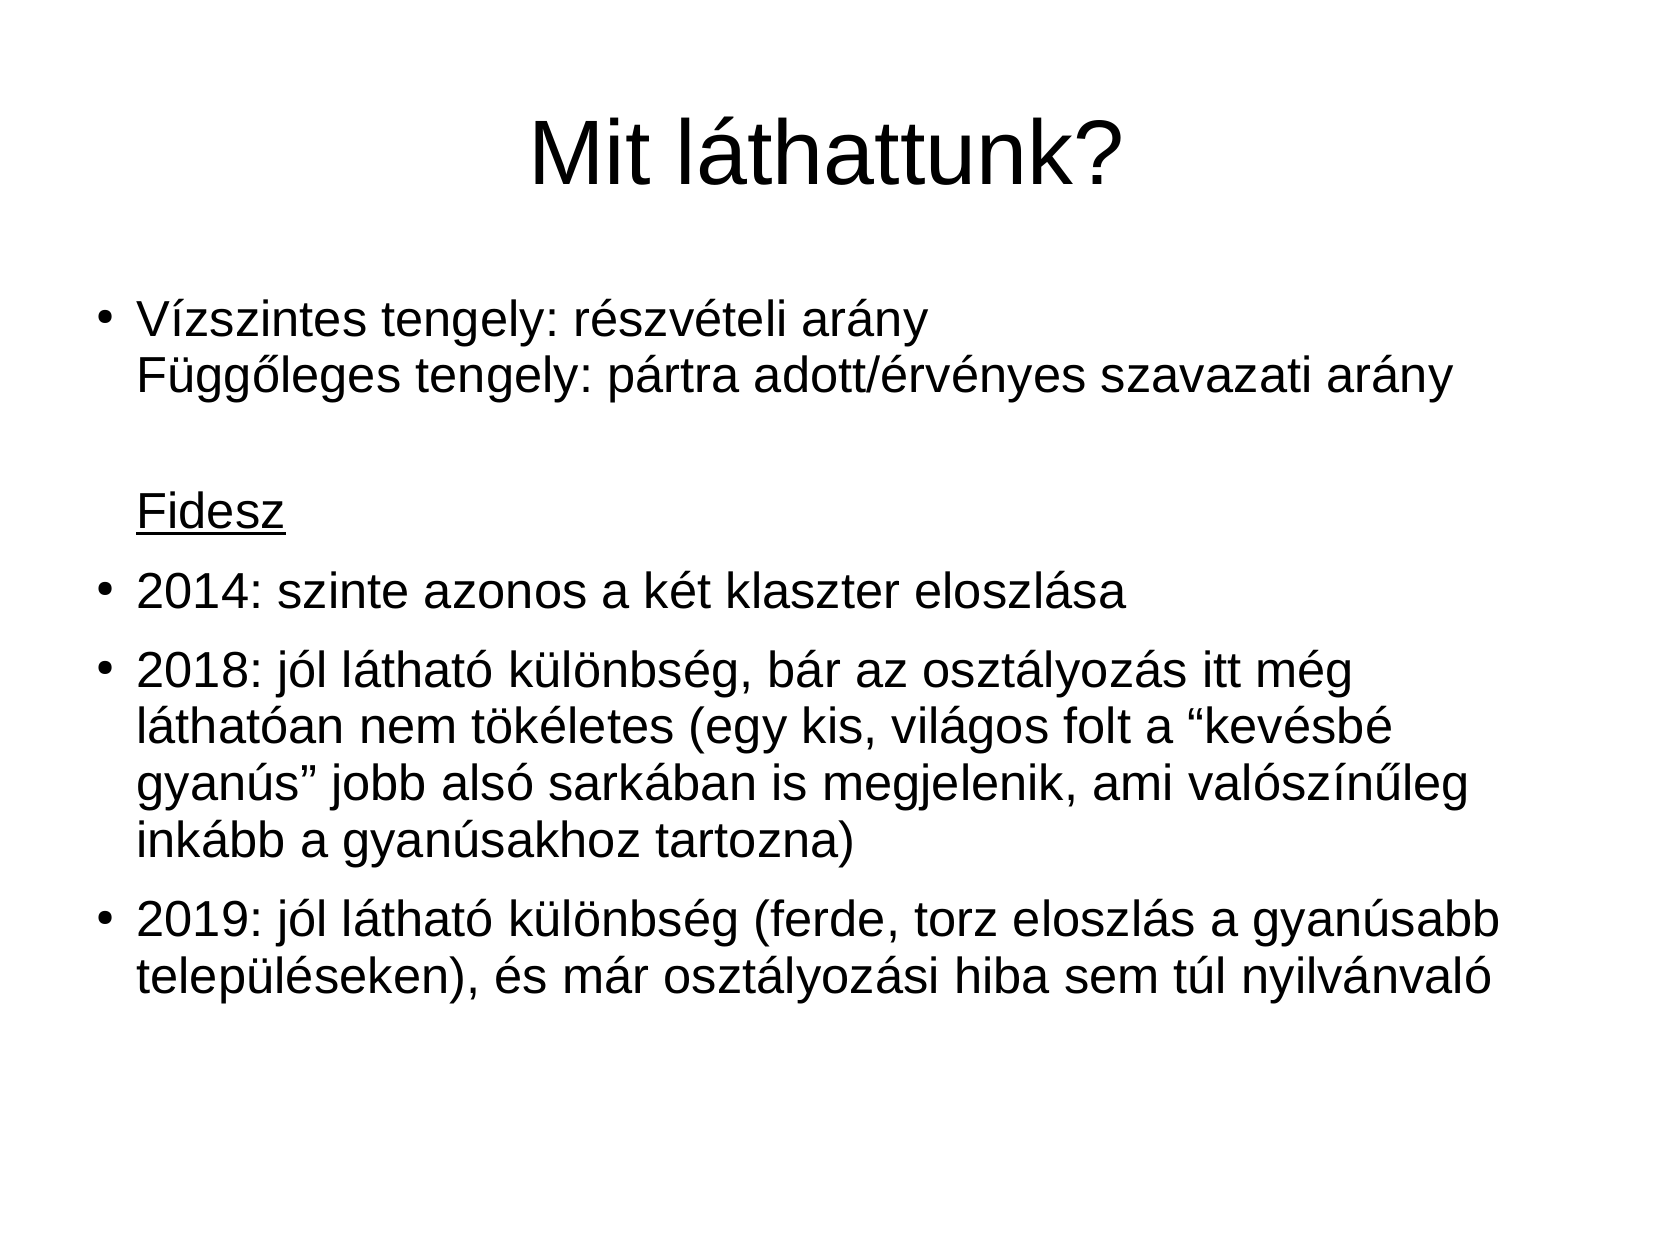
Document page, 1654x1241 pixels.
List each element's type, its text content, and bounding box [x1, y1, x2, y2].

title Mit láthattunk? [82, 49, 1571, 257]
list Vízszintes tengely: részvételi arány Függőleges tengely: pártra adott/érvényes szavazati arány Fidesz 2014: szinte azonos a két klaszter eloszlása 2018: jól látható különbség, bár az osztályozás itt még láthatóan nem tökéletes (egy kis, világos folt a “kevésbé gyanús” jobb alsó sarkában is megjelenik, ami valószínűleg inkább a gyanúsakhoz tartozna) 2019: jól látható különbség (ferde, torz eloszlás a gyanúsabb településeken), és már osztályozási hiba sem túl nyilvánvaló [82, 290, 1571, 1010]
